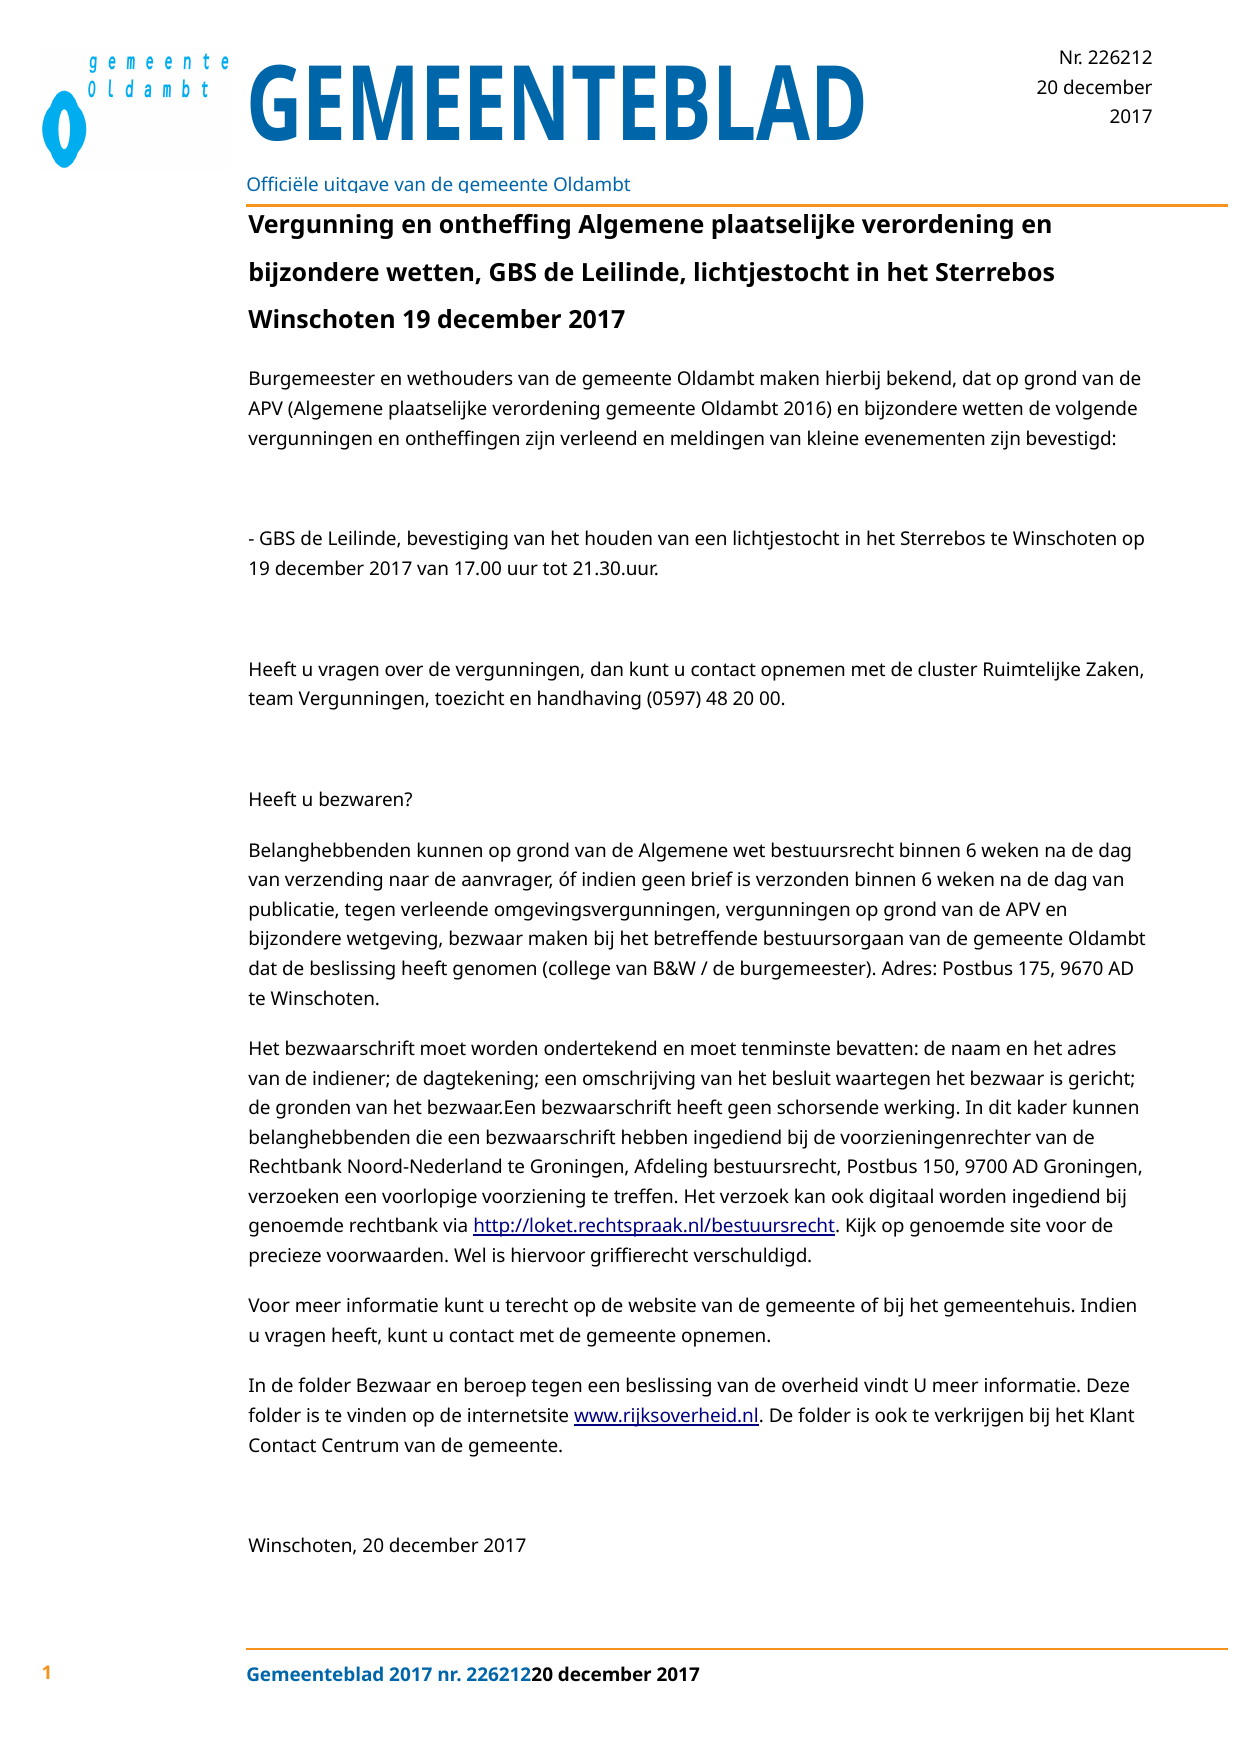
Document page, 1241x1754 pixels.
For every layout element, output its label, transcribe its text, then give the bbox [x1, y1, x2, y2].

text Heeft u bezwaren? [248, 786, 1152, 812]
text - GBS de Leilinde, bevestiging van het houden van een lichtjestocht in het Sterrebos te Winschoten op 19 december 2017 van 17.00 uur tot 21.30.uur. [248, 526, 1152, 581]
text Vergunning en ontheffing Algemene plaatselijke verordening en bijzondere wetten, GBS de Leilinde, lichtjestocht in het Sterrebos Winschoten 19 december 2017 [248, 207, 1152, 336]
text In de folder Bezwaar en beroep tegen een beslissing van de overheid vindt U meer informatie. Deze folder is te vinden op de internetsite www.rijksoverheid.nl. De folder is ook te verkrijgen bij het Klant Contact Centrum van de gemeente. [248, 1373, 1152, 1457]
text Heeft u vragen over de vergunningen, dan kunt u contact opnemen met de cluster Ruimtelijke Zaken, team Vergunningen, toezicht en handhaving (0597) 48 20 00. [248, 656, 1152, 711]
text Burgemeester en wethouders van de gemeente Oldambt maken hierbij bekend, dat op grond van de APV (Algemene plaatselijke verordening gemeente Oldambt 2016) en bijzondere wetten de volgende vergunningen en ontheffingen zijn verleend en meldingen van kleine evenementen zijn bevestigd: [248, 366, 1152, 450]
text Winschoten, 20 december 2017 [248, 1533, 1152, 1558]
text Belanghebbenden kunnen op grond van de Algemene wet bestuursrecht binnen 6 weken na de dag van verzending naar de aanvrager, óf indien geen brief is verzonden binnen 6 weken na de dag van publicatie, tegen verleende omgevingsvergunningen, vergunningen op grond van de APV en bijzondere wetgeving, bezwaar maken bij het betreffende bestuursorgaan van de gemeente Oldambt dat de beslissing heeft genomen (college van B&W / de burgemeester). Adres: Postbus 175, 9670 AD te Winschoten. [248, 837, 1152, 1010]
picture [41, 47, 231, 172]
text Voor meer informatie kunt u terecht op de website van de gemeente of bij het gemeentehuis. Indien u vragen heeft, kunt u contact met de gemeente opnemen. [248, 1293, 1152, 1348]
text Het bezwaarschrift moet worden ondertekend en moet tenminste bevatten: de naam en het adres van de indiener; de dagtekening; een omschrijving van het besluit waartegen het bezwaar is gericht; de gronden van het bezwaar.Een bezwaarschrift heeft geen schorsende werking. In dit kader kunnen belanghebbenden die een bezwaarschrift hebben ingediend bij de voorzieningenrechter van de Rechtbank Noord-Nederland te Groningen, Afdeling bestuursrecht, Postbus 150, 9700 AD Groningen, verzoeken een voorlopige voorziening te treffen. Het verzoek kan ook digitaal worden ingediend bij genoemde rechtbank via http://loket.rechtspraak.nl/bestuursrecht. Kijk op genoemde site voor de precieze voorwaarden. Wel is hiervoor griffierecht verschuldigd. [248, 1035, 1152, 1268]
